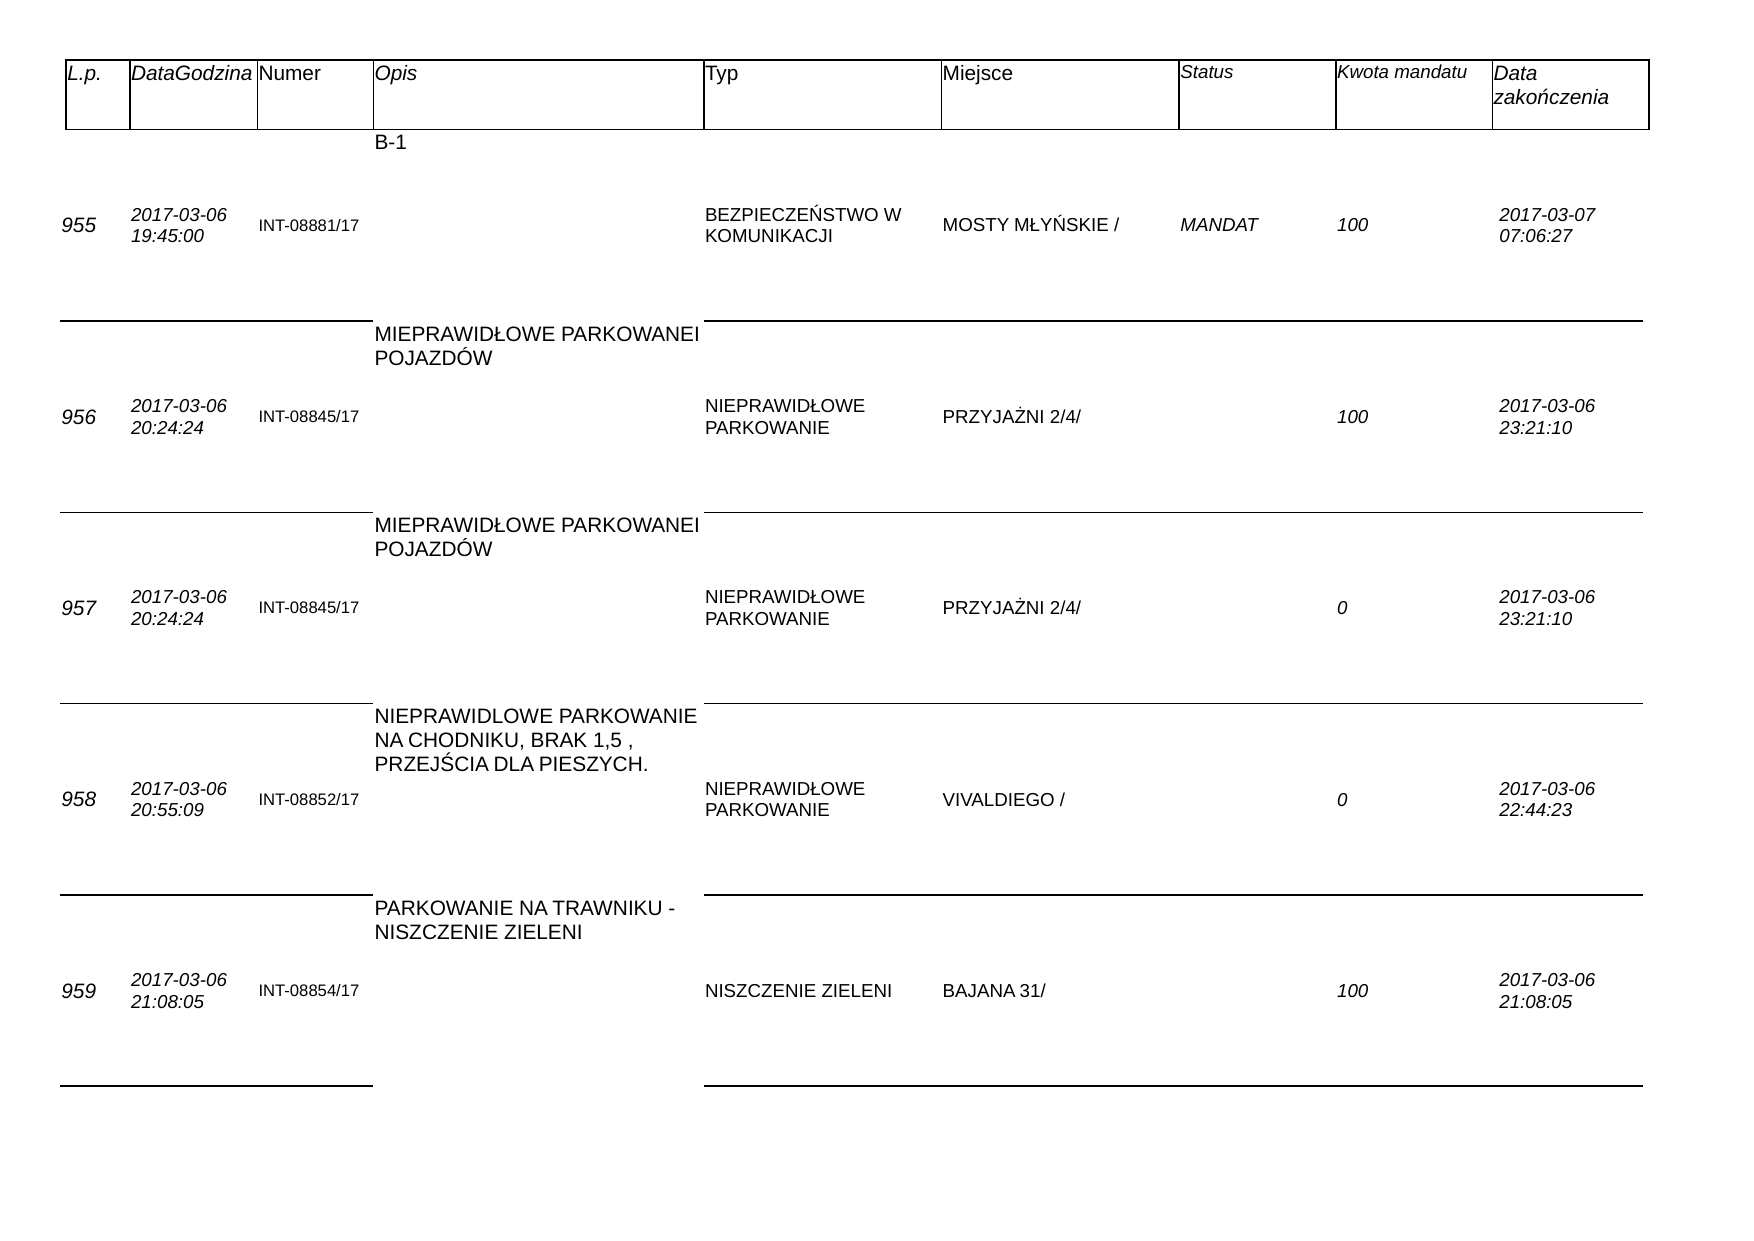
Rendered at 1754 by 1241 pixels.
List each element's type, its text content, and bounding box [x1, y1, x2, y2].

table_cell MIEPRAWIDŁOWE PARKOWANEI POJAZDÓW [373, 511, 704, 703]
table_cell BAJANA 31/ [941, 896, 1179, 1085]
table_cell 2017-03-06 20:24:24 [130, 513, 257, 703]
table_cell [1643, 130, 1649, 320]
table_cell MOSTY MŁYŃSKIE / [941, 130, 1179, 320]
table_cell [1643, 894, 1649, 1085]
table_cell PRZYJAŻNI 2/4/ [941, 322, 1179, 511]
table_header Typ [705, 61, 941, 129]
table_cell NIEPRAWIDŁOWE PARKOWANIE [704, 322, 941, 511]
table_cell [1643, 320, 1649, 511]
table_cell 2017-03-06 20:55:09 [130, 704, 257, 894]
table_cell [1179, 322, 1336, 511]
table_cell 2017-03-07 07:06:27 [1498, 130, 1643, 320]
table_header Numer [258, 61, 373, 129]
table_cell PARKOWANIE NA TRAWNIKU - NISZCZENIE ZIELENI [373, 894, 704, 1085]
table_cell NIEPRAWIDLOWE PARKOWANIE NA CHODNIKU, BRAK 1,5 , PRZEJŚCIA DLA PIESZYCH. [373, 703, 704, 894]
table_header L.p. [67, 61, 129, 129]
table_header DataGodzina [131, 61, 257, 129]
table_cell NISZCZENIE ZIELENI [704, 896, 941, 1085]
table_header Status [1180, 61, 1335, 129]
table_cell INT-08852/17 [257, 704, 373, 894]
table_cell 100 [1336, 130, 1498, 320]
table_cell 2017-03-06 23:21:10 [1498, 513, 1643, 703]
table_cell 959 [60, 896, 130, 1085]
table_header Miejsce [942, 61, 1178, 129]
table_cell 100 [1336, 896, 1498, 1085]
table_cell [1643, 703, 1649, 894]
table_cell INT-08845/17 [257, 513, 373, 703]
table_cell PRZYJAŻNI 2/4/ [941, 513, 1179, 703]
table_cell INT-08845/17 [257, 322, 373, 511]
table_cell 100 [1336, 322, 1498, 511]
table_cell B-1 [373, 130, 704, 320]
table_cell 2017-03-06 20:24:24 [130, 322, 257, 511]
table_cell MANDAT [1179, 130, 1336, 320]
table_cell NIEPRAWIDŁOWE PARKOWANIE [704, 704, 941, 894]
table_cell 0 [1336, 513, 1498, 703]
table_cell 2017-03-06 22:44:23 [1498, 704, 1643, 894]
table_cell VIVALDIEGO / [941, 704, 1179, 894]
table_cell 2017-03-06 23:21:10 [1498, 322, 1643, 511]
table_header [60, 59, 65, 129]
table_cell INT-08854/17 [257, 896, 373, 1085]
table_header Kwota mandatu [1337, 61, 1492, 129]
table_header Opis [374, 61, 703, 129]
table_cell 0 [1336, 704, 1498, 894]
table_cell 2017-03-06 21:08:05 [130, 896, 257, 1085]
table_cell NIEPRAWIDŁOWE PARKOWANIE [704, 513, 941, 703]
table_cell INT-08881/17 [257, 130, 373, 320]
table_cell 2017-03-06 19:45:00 [130, 130, 257, 320]
table_header Data zakończenia [1493, 61, 1648, 129]
table_cell [1643, 511, 1649, 703]
table_cell [1179, 704, 1336, 894]
table_cell [1179, 513, 1336, 703]
table_cell 957 [60, 513, 130, 703]
table_cell MIEPRAWIDŁOWE PARKOWANEI POJAZDÓW [373, 320, 704, 511]
table_cell 956 [60, 322, 130, 511]
table_cell 955 [60, 129, 130, 320]
table_cell 2017-03-06 21:08:05 [1498, 896, 1643, 1085]
table_cell [1179, 896, 1336, 1085]
table_cell 958 [60, 704, 130, 894]
table_cell BEZPIECZEŃSTWO W KOMUNIKACJI [704, 130, 941, 320]
